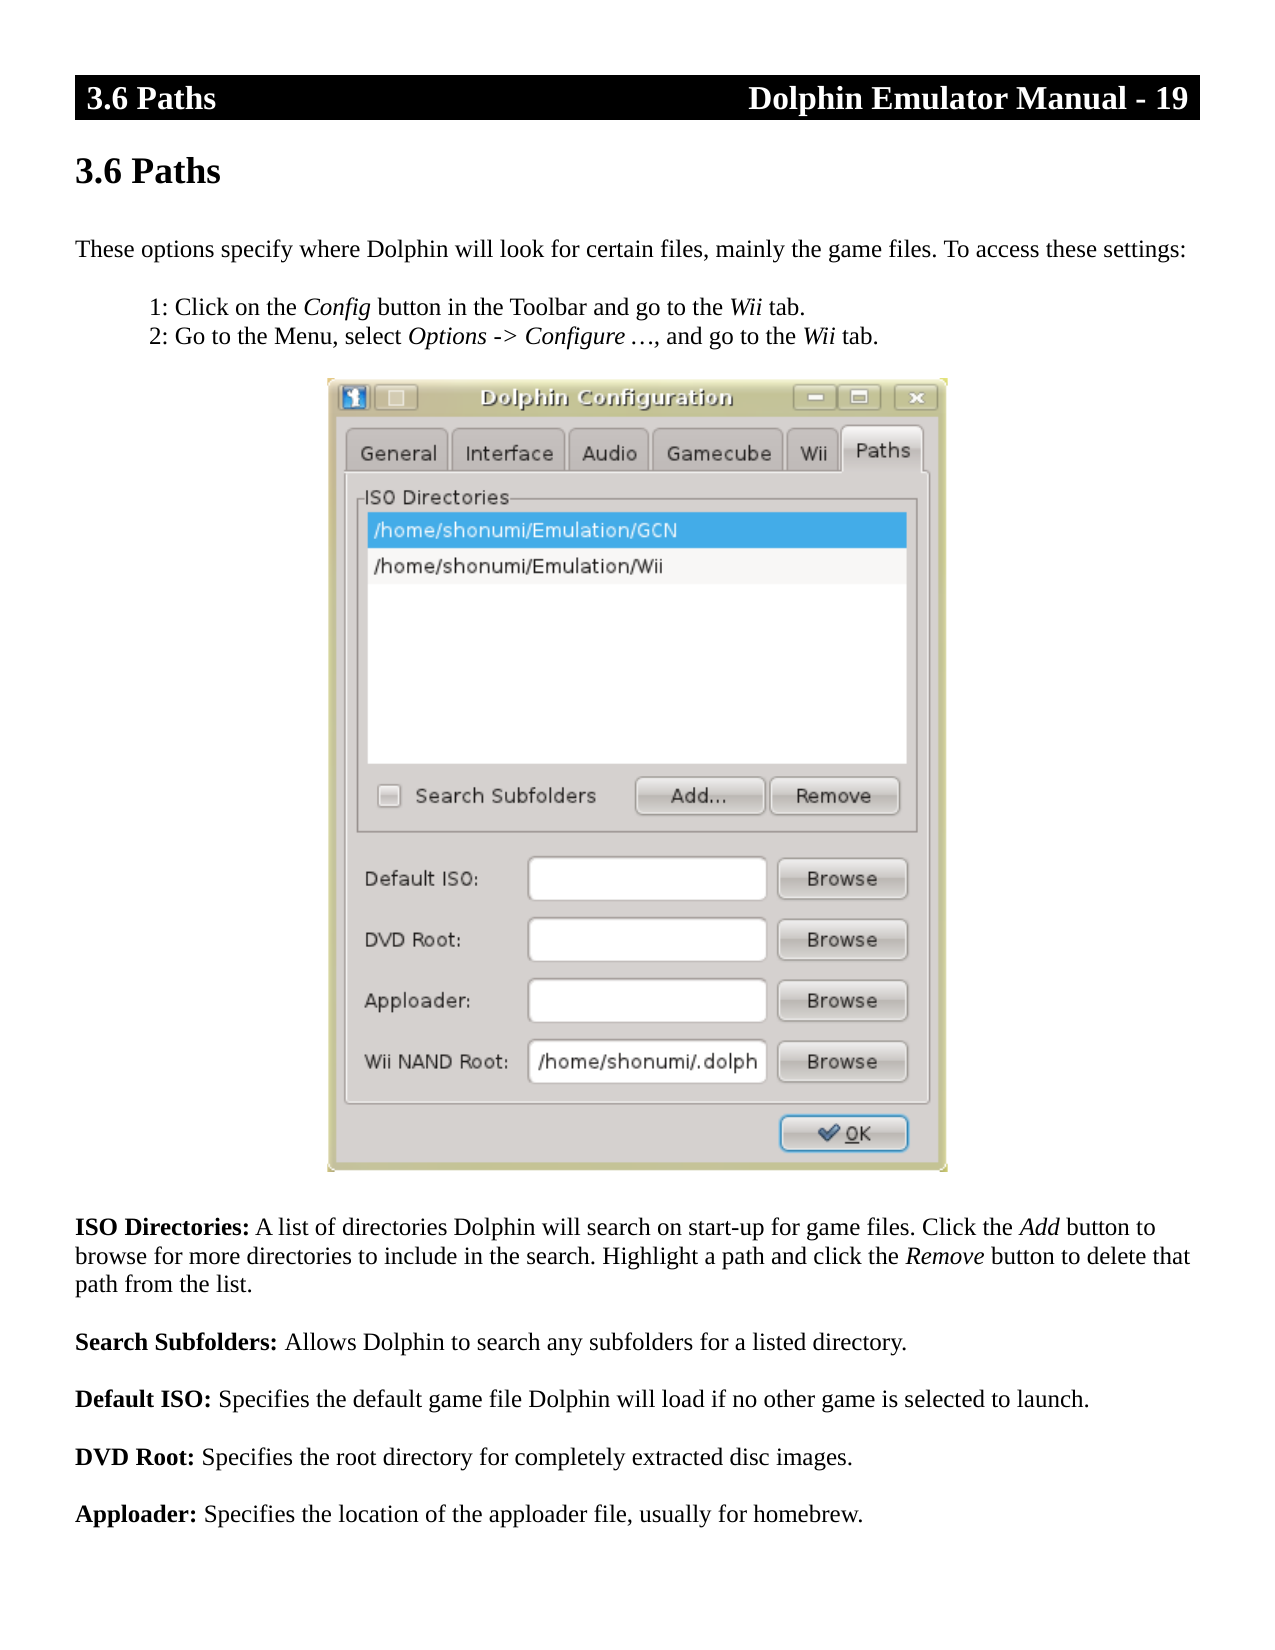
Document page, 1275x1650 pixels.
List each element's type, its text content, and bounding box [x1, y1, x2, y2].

picture [327, 378, 948, 1172]
text Search Subfolders: Allows Dolphin to search any subfolders for a listed directory. [75, 1327, 1200, 1356]
text 3.6 Paths Dolphin Emulator Manual - 19 [75, 75, 1200, 119]
text ISO Directories: A list of directories Dolphin will search on start-up for game files. Click the Add button to browse for more directories to include in the search. Highlight a path and click the Remove button to delete that path from the list. [75, 1212, 1200, 1298]
text 3.6 Paths [75, 148, 1200, 191]
text 2: Go to the Menu, select Options -> Configure …, and go to the Wii tab. [75, 321, 1200, 349]
text Default ISO: Specifies the default game file Dolphin will load if no other game is selected to launch. [75, 1384, 1200, 1413]
text Apploader: Specifies the location of the apploader file, usually for homebrew. [75, 1499, 1200, 1528]
text These options specify where Dolphin will look for certain files, mainly the game files. To access these settings: [75, 234, 1200, 263]
text 1: Click on the Config button in the Toolbar and go to the Wii tab. [75, 292, 1200, 321]
text DVD Root: Specifies the root directory for completely extracted disc images. [75, 1442, 1200, 1471]
